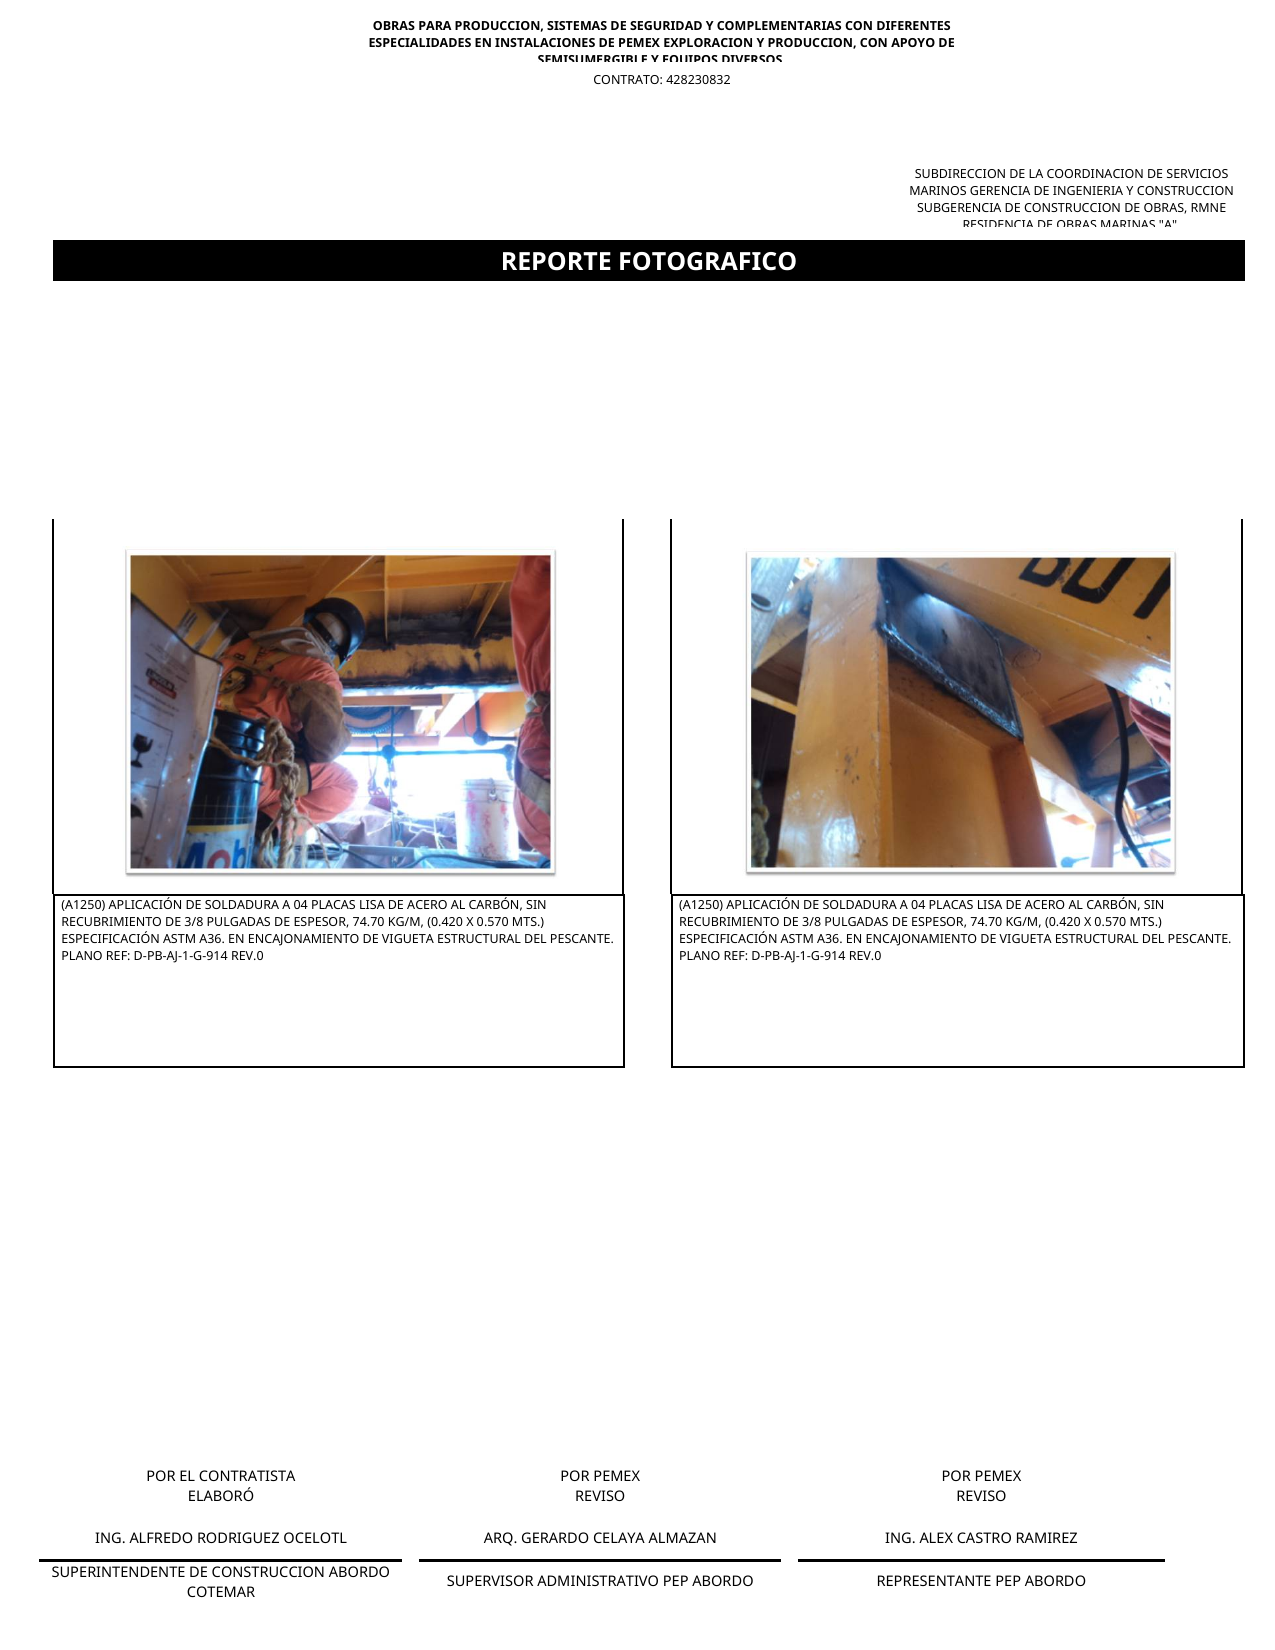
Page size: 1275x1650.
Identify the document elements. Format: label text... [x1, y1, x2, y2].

table_cell [3, 240, 20, 281]
table_cell [402, 519, 419, 533]
table_cell [994, 1068, 1165, 1459]
table_cell [1213, 1559, 1242, 1599]
table_cell [138, 1460, 329, 1466]
table_cell [3, 189, 20, 226]
table_cell [20, 281, 39, 519]
table_cell [560, 89, 623, 165]
table_cell [402, 1506, 419, 1518]
table_cell [560, 533, 622, 894]
table_cell [994, 1460, 1165, 1466]
table_cell [3, 1559, 20, 1599]
table_cell [39, 519, 52, 533]
table_cell [39, 89, 53, 165]
table_cell [1254, 189, 1275, 226]
table_cell [3, 166, 20, 189]
table_cell [781, 226, 798, 240]
table_cell [994, 1599, 1165, 1633]
table_cell [402, 1599, 419, 1633]
table_cell [20, 189, 39, 226]
table_cell [1184, 3, 1213, 9]
table_cell [39, 1068, 53, 1459]
table_cell [329, 1599, 402, 1633]
table_cell [781, 1466, 798, 1506]
table_cell [1184, 1466, 1213, 1506]
table_cell [422, 3, 560, 9]
table_cell REPRESENTANTE PEP ABORDO [798, 1562, 1165, 1599]
table_cell [740, 1068, 781, 1459]
table_cell [121, 226, 137, 240]
table_cell [59, 281, 121, 519]
table_cell [1254, 1518, 1275, 1558]
table_cell [625, 1460, 671, 1466]
table_cell [781, 519, 798, 533]
table_cell [798, 519, 891, 533]
table_cell [138, 1599, 329, 1633]
table_cell [329, 1506, 402, 1518]
table_cell [740, 281, 781, 519]
table_cell [1213, 89, 1242, 165]
table_cell [1245, 62, 1254, 88]
table_cell SUPERVISOR ADMINISTRATIVO PEP ABORDO [419, 1562, 781, 1599]
table_cell [798, 281, 891, 519]
table_cell [798, 3, 891, 9]
table_cell [121, 1506, 137, 1518]
table_cell [422, 89, 560, 165]
table_cell [798, 166, 891, 189]
table_cell [3, 894, 20, 1068]
table_cell [20, 1518, 39, 1558]
table_cell [798, 89, 891, 165]
table_cell [1184, 9, 1213, 17]
table_cell [422, 281, 560, 519]
table_cell [1254, 533, 1275, 894]
table_cell [673, 533, 740, 894]
table_cell [402, 281, 419, 519]
table_cell [20, 3, 39, 9]
table_cell [1184, 533, 1213, 894]
table_cell [625, 9, 671, 17]
table_cell [402, 1068, 419, 1459]
table_cell [1245, 519, 1254, 533]
table_cell [891, 281, 994, 519]
table_cell [673, 1506, 740, 1518]
table_cell [20, 894, 39, 1068]
table_cell [1254, 894, 1275, 1068]
table_cell [560, 281, 623, 519]
table_cell [121, 62, 137, 88]
table_cell [673, 226, 740, 240]
table_cell REPORTE FOTOGRAFICO [53, 240, 1245, 281]
table_cell [1254, 226, 1275, 240]
table_cell [402, 1466, 419, 1506]
table_cell [1165, 17, 1181, 62]
table_cell [625, 89, 671, 165]
table_cell [3, 226, 20, 240]
table_cell [740, 3, 781, 9]
table_cell [20, 240, 39, 281]
table_cell [39, 166, 53, 189]
table_cell [121, 519, 137, 533]
table_cell [20, 62, 39, 88]
table_cell [402, 3, 419, 9]
table_cell [625, 1506, 671, 1518]
table_cell [39, 533, 52, 894]
table_cell [1213, 1068, 1242, 1459]
table_cell [1213, 281, 1242, 519]
table_cell [121, 1068, 137, 1459]
table_cell [1165, 9, 1181, 17]
table_cell [1213, 62, 1242, 88]
table_cell [891, 9, 994, 17]
table_cell [138, 17, 329, 62]
table_cell [891, 1068, 994, 1459]
table_cell [1213, 226, 1242, 240]
table_cell [1254, 1599, 1275, 1633]
table_cell [39, 17, 53, 62]
table_cell [3, 533, 20, 894]
table_cell [673, 519, 740, 533]
table_cell [1213, 1518, 1242, 1558]
table_cell [994, 1506, 1165, 1518]
table_cell [994, 17, 1165, 62]
table_cell [798, 226, 891, 240]
table_cell [1254, 166, 1275, 189]
table_cell [422, 519, 560, 533]
table_cell [121, 89, 137, 165]
table_cell [39, 226, 53, 240]
table_cell [3, 1466, 20, 1506]
table_cell [1254, 17, 1275, 62]
table_cell [1245, 1518, 1254, 1558]
table_cell [3, 62, 20, 88]
table_cell [560, 1506, 623, 1518]
table_cell [1254, 9, 1275, 17]
table_cell [625, 1599, 671, 1633]
table_cell [422, 9, 560, 17]
table_cell [138, 519, 329, 533]
table_cell [59, 62, 121, 88]
table_cell [329, 89, 402, 165]
table_cell [121, 1460, 137, 1466]
table_cell [1165, 1506, 1181, 1518]
table_cell [138, 281, 329, 519]
table_cell [891, 519, 994, 533]
table_cell [39, 1506, 53, 1518]
table_cell [1184, 17, 1213, 62]
table_cell [59, 165, 422, 226]
table_cell OBRAS PARA PRODUCCION, SISTEMAS DE SEGURIDAD Y COMPLEMENTARIAS CON DIFERENTES ESPECIALIDADES EN INSTALACIONES DE PEMEX EXPLORACION Y PRODUCCION, CON APOYO DE SEMISUMERGIBLE Y EQUIPOS DIVERSOS. [329, 17, 994, 62]
table_cell [1213, 533, 1241, 894]
table_cell [20, 1068, 39, 1459]
table_cell [1165, 281, 1181, 519]
table_cell [329, 9, 402, 17]
table_cell [1184, 1559, 1213, 1599]
table_cell [138, 89, 329, 165]
table_cell [740, 89, 781, 165]
table_cell [625, 3, 671, 9]
table_cell [1245, 281, 1254, 519]
table_cell [138, 226, 329, 240]
table_cell [59, 1506, 121, 1518]
table_cell [781, 1599, 798, 1633]
table_cell [994, 3, 1165, 9]
table_cell [1165, 1068, 1181, 1459]
table_cell [422, 166, 560, 189]
table_cell [1165, 89, 1181, 165]
table_cell [1184, 1460, 1213, 1466]
table_cell [1245, 1466, 1254, 1506]
table_cell [20, 9, 39, 17]
table_cell [740, 226, 781, 240]
table_cell POR PEMEX REVISO [419, 1466, 781, 1506]
table_cell [138, 3, 329, 9]
table_cell [121, 281, 137, 519]
table_cell [625, 226, 671, 240]
table_cell [1165, 1559, 1181, 1599]
table_cell [1245, 3, 1254, 9]
table_cell [1184, 62, 1213, 88]
table_cell [1254, 3, 1275, 9]
table_cell [3, 17, 20, 62]
table_cell [59, 1068, 121, 1459]
table_cell [1245, 533, 1254, 894]
table_cell [1184, 1518, 1213, 1558]
table_cell [59, 17, 121, 62]
table_cell [3, 1518, 20, 1558]
table_cell [39, 62, 53, 88]
table_cell [781, 281, 798, 519]
table_cell [121, 9, 137, 17]
table_cell [781, 166, 798, 189]
table_cell [402, 1460, 419, 1466]
table_cell [1213, 519, 1241, 533]
table_cell [781, 3, 798, 9]
table_cell [798, 189, 891, 226]
table_cell [1184, 1599, 1213, 1633]
table_cell [3, 3, 20, 9]
table_cell [3, 9, 20, 17]
table_cell [891, 1506, 994, 1518]
table_cell [891, 226, 994, 240]
table_cell [781, 1460, 798, 1466]
table_cell [20, 1466, 39, 1506]
table_cell [20, 17, 39, 62]
table_cell [891, 3, 994, 9]
table_cell [39, 1460, 53, 1466]
table_cell [781, 1559, 798, 1599]
table_cell [20, 1559, 39, 1599]
table_cell [20, 1460, 39, 1466]
table_cell [1213, 17, 1242, 62]
table_cell [1245, 1460, 1254, 1466]
table_cell [891, 1460, 994, 1466]
table_cell [422, 1068, 560, 1459]
table_cell [673, 1068, 740, 1459]
table_cell [1165, 1466, 1181, 1506]
table_cell [329, 226, 402, 240]
table_cell [740, 189, 781, 226]
table_cell [740, 519, 781, 533]
table_cell ING. ALEX CASTRO RAMIREZ [798, 1518, 1165, 1558]
table_cell [59, 89, 121, 165]
table_cell [402, 9, 419, 17]
table_cell [798, 1460, 891, 1466]
table_cell [1245, 9, 1254, 17]
table_cell [138, 62, 329, 88]
table_cell [673, 9, 740, 17]
table_cell [798, 1068, 891, 1459]
table_cell [39, 189, 53, 226]
table_cell [740, 533, 1181, 894]
table_cell [560, 226, 623, 240]
table_cell [1165, 62, 1181, 88]
table_cell [1245, 1559, 1254, 1599]
table_cell [781, 9, 798, 17]
table_cell [20, 1506, 39, 1518]
table_cell [560, 1460, 623, 1466]
table_cell [1245, 1599, 1254, 1633]
table_cell [59, 519, 121, 533]
table_cell [560, 9, 623, 17]
table_cell [798, 9, 891, 17]
table_cell [891, 89, 994, 165]
table_cell [1184, 89, 1213, 165]
table_cell [1254, 281, 1275, 519]
table_cell [625, 533, 670, 894]
table_cell [798, 1506, 891, 1518]
table_cell [20, 519, 39, 533]
table_cell [798, 1599, 891, 1633]
table_cell [39, 281, 53, 519]
table_cell [673, 166, 740, 189]
table_cell [560, 3, 623, 9]
table_cell [994, 281, 1165, 519]
table_cell [121, 1599, 137, 1633]
table_cell [781, 1506, 798, 1518]
table_cell [329, 281, 402, 519]
table_cell SUPERINTENDENTE DE CONSTRUCCION ABORDO COTEMAR [39, 1562, 402, 1599]
table_cell [740, 1460, 781, 1466]
table_cell [560, 189, 623, 226]
table_cell ING. ALFREDO RODRIGUEZ OCELOTL [39, 1518, 402, 1558]
table_cell [1254, 1506, 1275, 1518]
table_cell [402, 226, 419, 240]
table_cell [39, 3, 53, 9]
table_cell ARQ. GERARDO CELAYA ALMAZAN [419, 1518, 781, 1558]
table_cell [1254, 240, 1275, 281]
table_cell [625, 894, 671, 1068]
table_cell [673, 1599, 740, 1633]
table_cell [673, 89, 740, 165]
table_cell [39, 9, 53, 17]
table_cell [20, 89, 39, 165]
table_cell [891, 1599, 994, 1633]
table_cell [560, 1599, 623, 1633]
table_cell [121, 17, 137, 62]
table_cell [1165, 3, 1181, 9]
table_cell [3, 89, 20, 165]
table_cell [1245, 1068, 1254, 1459]
table_cell [781, 1068, 798, 1459]
table_cell [781, 1518, 798, 1558]
table_cell [1213, 9, 1242, 17]
table_cell [59, 9, 121, 17]
table_cell [673, 281, 740, 519]
table_cell [422, 1599, 560, 1633]
table_cell [560, 1068, 623, 1459]
table_cell [422, 189, 560, 226]
table_cell [3, 1599, 20, 1633]
table_cell [121, 3, 137, 9]
table_cell CONTRATO: 428230832 [329, 62, 994, 88]
table_cell [1184, 226, 1213, 240]
table_cell [1245, 17, 1254, 62]
table_cell [1165, 519, 1181, 533]
table_cell [3, 1460, 20, 1466]
table_cell [59, 1599, 121, 1633]
table_cell [560, 166, 623, 189]
table_cell [1254, 1559, 1275, 1599]
table_cell [1184, 1068, 1213, 1459]
table_cell [402, 1559, 419, 1599]
table_cell [625, 281, 671, 519]
table_cell [138, 1506, 329, 1518]
table_cell [329, 1068, 402, 1459]
table_cell [740, 1506, 781, 1518]
table_cell [781, 189, 798, 226]
table_cell [1254, 1460, 1275, 1466]
table_cell [1254, 62, 1275, 88]
table_cell [1254, 1068, 1275, 1459]
table_cell [1245, 894, 1254, 1068]
table_cell [1165, 226, 1181, 240]
table_cell [138, 1068, 329, 1459]
table_cell [59, 1460, 121, 1466]
table_cell [740, 9, 781, 17]
table_cell [59, 226, 121, 240]
table_cell [1184, 281, 1213, 519]
table_cell [1254, 519, 1275, 533]
table_cell [59, 3, 121, 9]
table_header SUBDIRECCION DE LA COORDINACION DE SERVICIOS MARINOS GERENCIA DE INGENIERIA Y CONSTRUCCION SUBGERENCIA DE CONSTRUCCION DE OBRAS, RMNE RESIDENCIA DE OBRAS MARINAS "A". [891, 165, 1252, 226]
table_cell [673, 189, 740, 226]
table_cell [20, 226, 39, 240]
table_cell [329, 519, 402, 533]
table_cell [994, 62, 1165, 88]
table_cell [138, 9, 329, 17]
table_cell [39, 894, 53, 1068]
table_cell [20, 533, 39, 894]
table_cell [59, 533, 121, 894]
table_cell [422, 1506, 560, 1518]
table_cell [1165, 1518, 1181, 1558]
table_cell [625, 166, 671, 189]
table_cell [402, 89, 419, 165]
table_cell POR EL CONTRATISTA ELABORÓ [39, 1466, 402, 1506]
table_cell [673, 3, 740, 9]
table_cell [1245, 1506, 1254, 1518]
table_cell POR PEMEX REVISO [798, 1466, 1165, 1506]
table_cell [121, 533, 560, 894]
table_cell [3, 1506, 20, 1518]
table_cell [1184, 1506, 1213, 1518]
table_cell [740, 166, 781, 189]
table_cell [994, 89, 1165, 165]
table_cell [1165, 1460, 1181, 1466]
table_cell [1213, 1466, 1242, 1506]
table_cell [3, 281, 20, 519]
table_cell [781, 89, 798, 165]
table_cell [1254, 89, 1275, 165]
table_cell [1254, 1466, 1275, 1506]
table_cell [994, 226, 1165, 240]
table_cell [625, 519, 670, 533]
table_cell [20, 166, 39, 189]
table_cell [994, 519, 1165, 533]
table_cell [560, 519, 622, 533]
table_cell [1213, 3, 1242, 9]
table_cell [994, 9, 1165, 17]
table_cell [625, 189, 671, 226]
table_cell [1184, 519, 1213, 533]
table_header [59, 165, 420, 189]
table_cell [422, 226, 560, 240]
table_cell [1213, 1599, 1242, 1633]
table_cell [20, 1599, 39, 1633]
table_cell [1213, 1460, 1242, 1466]
table_cell [422, 1460, 560, 1466]
table_cell [1245, 240, 1254, 281]
table_cell [3, 1068, 20, 1459]
table_cell [329, 3, 402, 9]
table_cell [1245, 226, 1254, 240]
table_cell [625, 1068, 671, 1459]
table_cell [1245, 89, 1254, 165]
table_cell [329, 1460, 402, 1466]
table_cell [402, 1518, 419, 1558]
table_cell [1165, 1599, 1181, 1633]
table_cell [39, 1599, 53, 1633]
table_cell [673, 1460, 740, 1466]
table_cell (A1250) APLICACIÓN DE SOLDADURA A 04 PLACAS LISA DE ACERO AL CARBÓN, SIN RECUBRIMIENTO DE 3/8 PULGADAS DE ESPESOR, 74.70 KG/M, (0.420 X 0.570 MTS.) ESPECIFICACIÓN ASTM A36. EN ENCAJONAMIENTO DE VIGUETA ESTRUCTURAL DEL PESCANTE. PLANO REF: D-PB-AJ-1-G-914 REV.0 [55, 896, 623, 1066]
table_cell [3, 519, 20, 533]
table_cell (A1250) APLICACIÓN DE SOLDADURA A 04 PLACAS LISA DE ACERO AL CARBÓN, SIN RECUBRIMIENTO DE 3/8 PULGADAS DE ESPESOR, 74.70 KG/M, (0.420 X 0.570 MTS.) ESPECIFICACIÓN ASTM A36. EN ENCAJONAMIENTO DE VIGUETA ESTRUCTURAL DEL PESCANTE. PLANO REF: D-PB-AJ-1-G-914 REV.0 [673, 896, 1243, 1066]
table_cell [740, 1599, 781, 1633]
table_cell [39, 240, 53, 281]
table_cell [1213, 1506, 1242, 1518]
